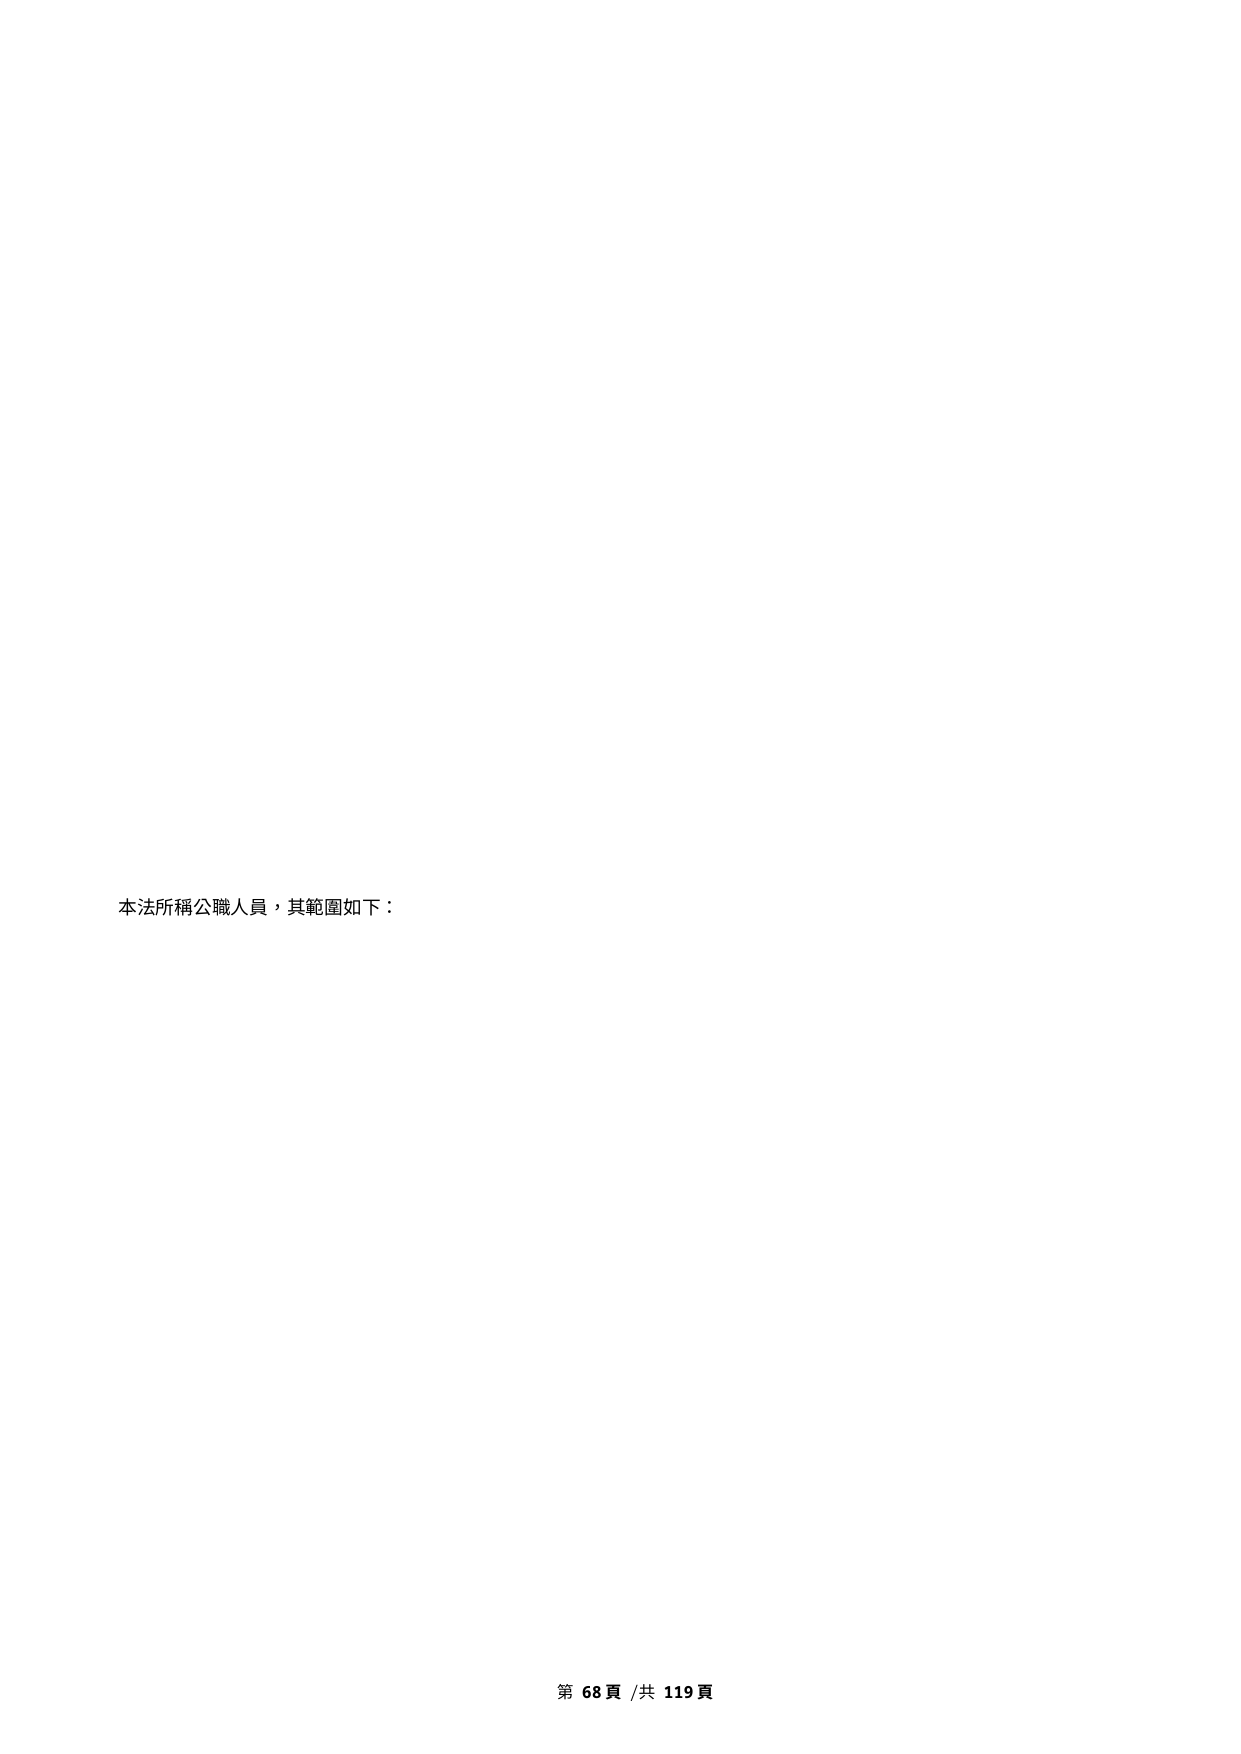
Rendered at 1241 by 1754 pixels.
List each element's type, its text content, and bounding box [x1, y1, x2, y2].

text 本法所稱公職人員，其範圍如下： [118, 865, 1152, 927]
